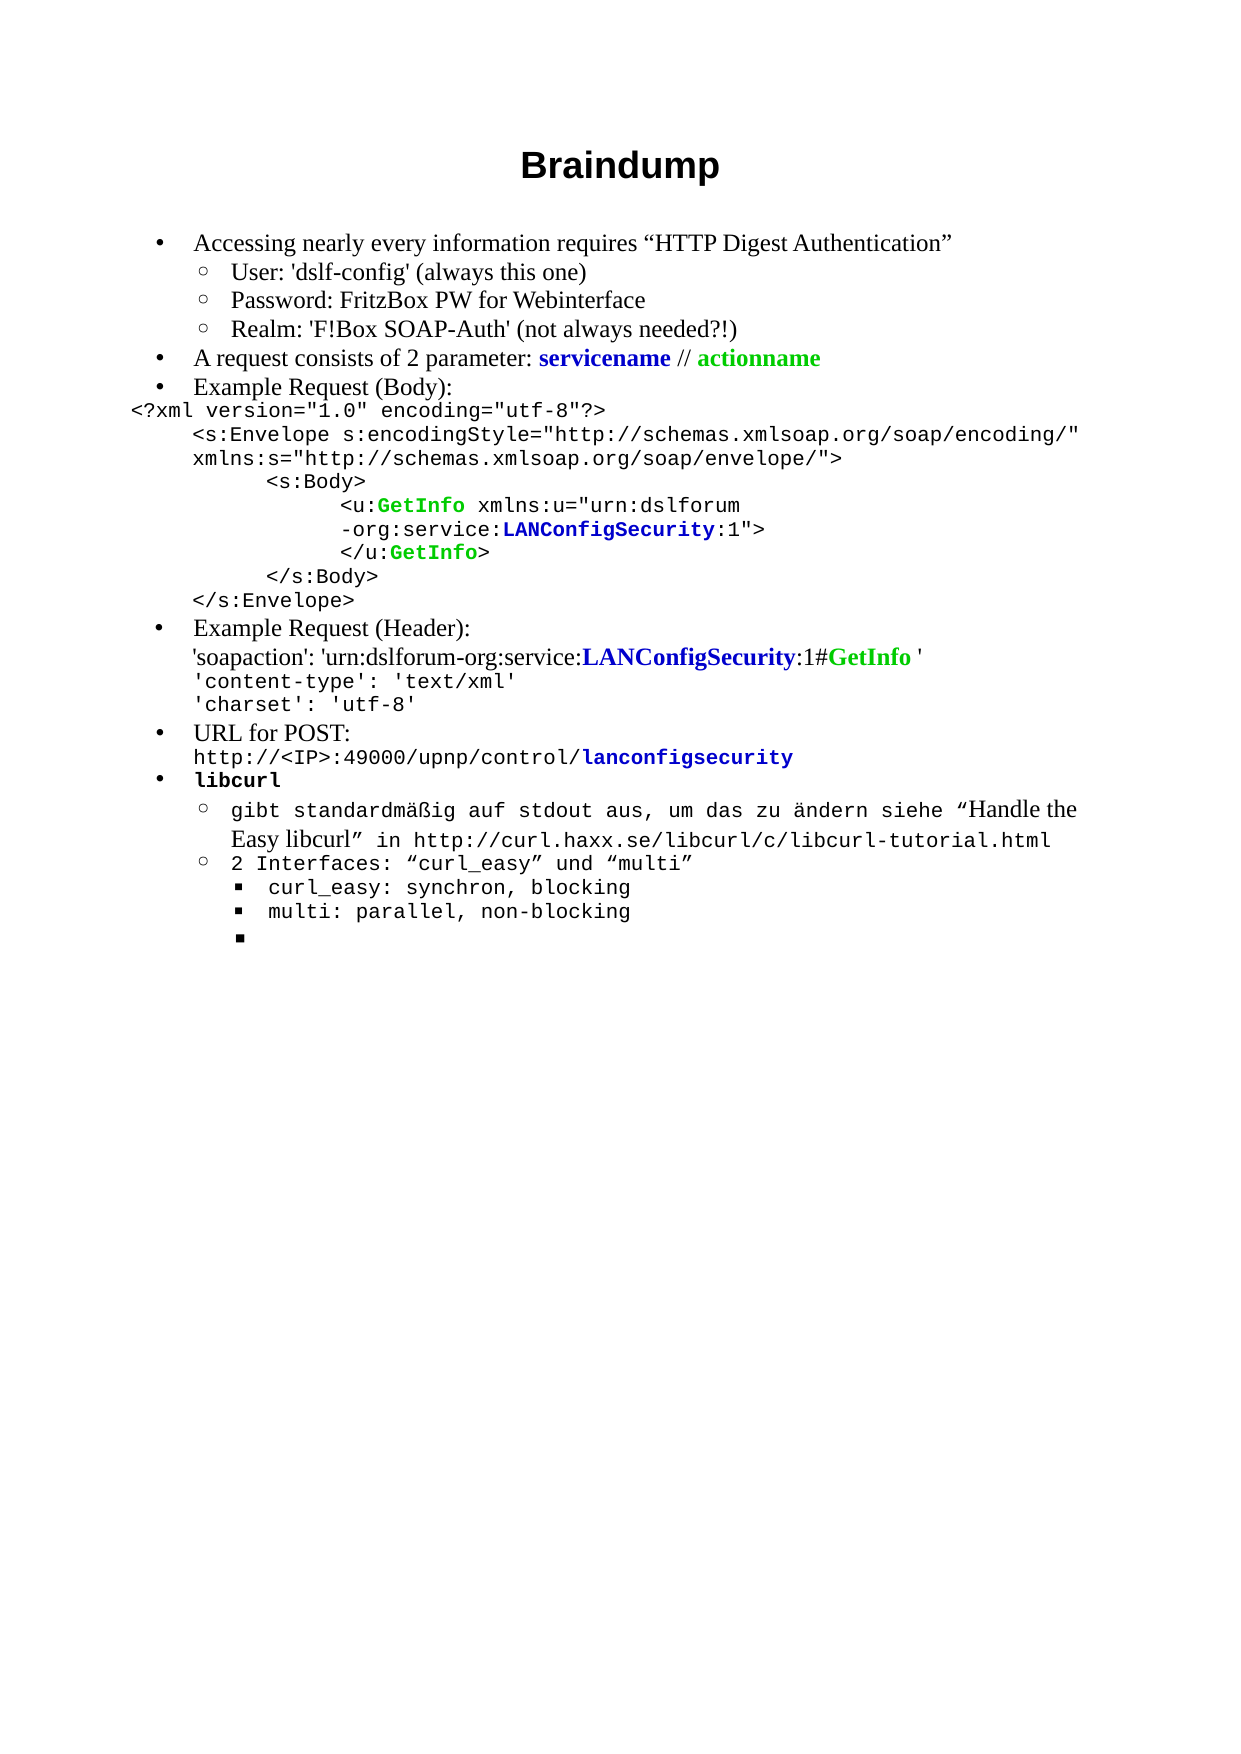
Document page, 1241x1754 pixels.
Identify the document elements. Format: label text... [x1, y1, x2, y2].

list 2 Interfaces: “curl_easy” und “multi” [193, 853, 1122, 877]
text </s:Envelope> [118, 590, 1122, 613]
text 'charset': 'utf-8' [118, 694, 1122, 718]
text <s:Envelope s:encodingStyle="http://schemas.xmlsoap.org/soap/encoding/" [118, 424, 1122, 448]
list libcurl [156, 771, 1122, 794]
list curl_easy: synchron, blocking [231, 877, 1122, 901]
list Password: FritzBox PW for Webinterface [193, 286, 1122, 314]
text 'soapaction': 'urn:dslforum-org:service:LANConfigSecurity:1#GetInfo ' [118, 642, 1122, 671]
text <?xml version="1.0" encoding="utf-8"?> [118, 401, 1122, 424]
list gibt standardmäßig auf stdout aus, um das zu ändern siehe “Handle the Easy libcurl” in http://curl.haxx.se/libcurl/c/libcurl-tutorial.html [193, 794, 1122, 853]
list User: 'dslf-config' (always this one) [193, 257, 1122, 286]
list Example Request (Header): [154, 613, 1122, 642]
list Example Request (Body): [156, 372, 1122, 401]
text </s:Body> [118, 566, 1122, 590]
list Realm: 'F!Box SOAP-Auth' (not always needed?!) [193, 314, 1122, 343]
list URL for POST: [156, 718, 1122, 747]
text <s:Body> [118, 471, 1122, 495]
list http://<IP>:49000/upnp/control/lanconfigsecurity [156, 747, 1122, 771]
text xmlns:s="http://schemas.xmlsoap.org/soap/envelope/"> [118, 448, 1122, 471]
text </u:GetInfo> [118, 542, 1122, 566]
list Accessing nearly every information requires “HTTP Digest Authentication” [156, 228, 1122, 257]
list A request consists of 2 parameter: servicename // actionname [156, 343, 1122, 372]
subtitle Braindump [118, 143, 1122, 187]
text <u:GetInfo xmlns:u="urn:dslforum [118, 495, 1122, 519]
list multi: parallel, non-blocking [231, 901, 1122, 924]
text 'content-type': 'text/xml' [118, 671, 1122, 694]
text -org:service:LANConfigSecurity:1"> [118, 519, 1122, 542]
